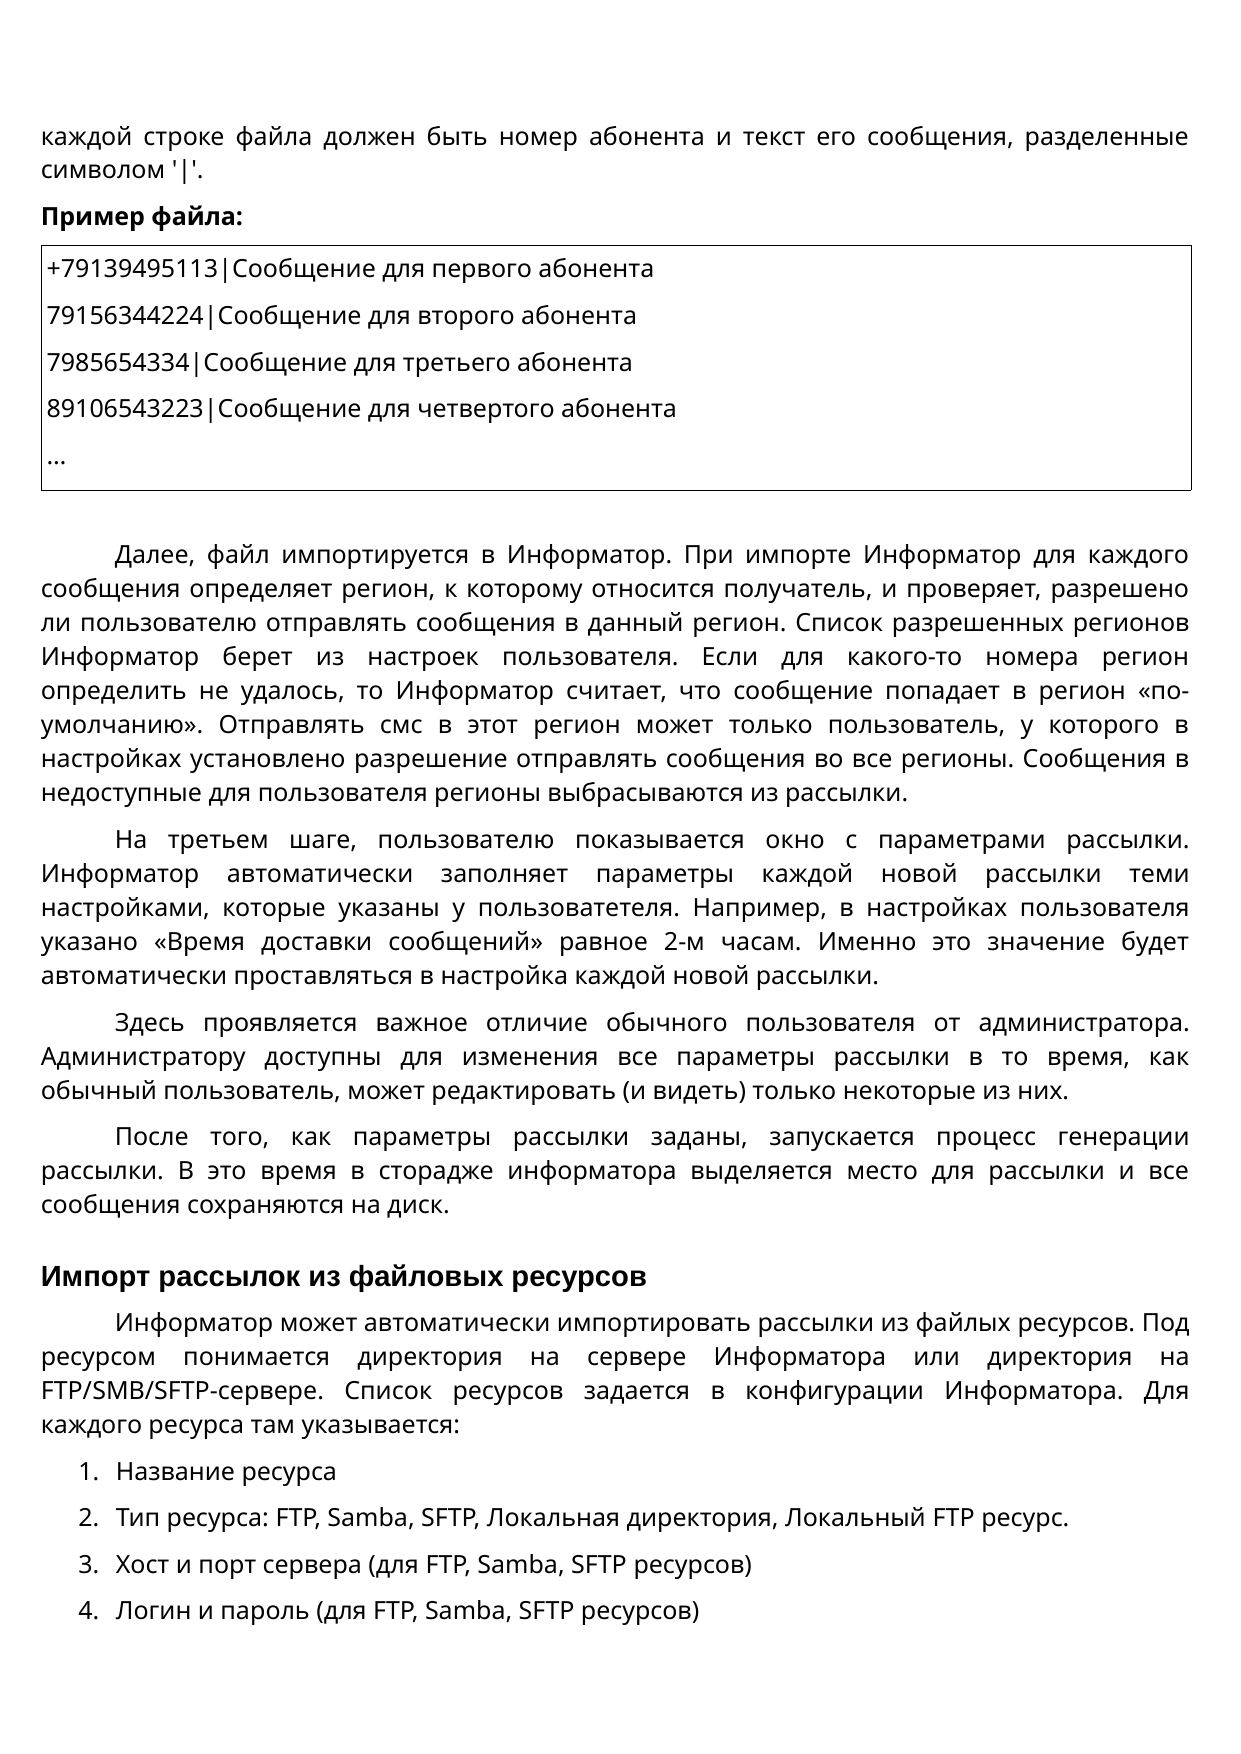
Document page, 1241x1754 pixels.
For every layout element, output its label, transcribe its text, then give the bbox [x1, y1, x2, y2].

list Тип ресурса: FTP, Samba, SFTP, Локальная директория, Локальный FTP ресурс. [78, 1500, 1191, 1534]
list Логин и пароль (для FTP, Samba, SFTP ресурсов) [78, 1593, 1191, 1627]
text каждой строке файла должен быть номер абонента и текст его сообщения, разделенные символом '|'. [41, 118, 1191, 186]
table_header +79139495113|Сообщение для первого абонента 79156344224|Сообщение для второго абонента 7985654334|Сообщение для третьего абонента 89106543223|Сообщение для четвертого абонента … [42, 246, 1191, 490]
text Далее, файл импортируется в Информатор. При импорте Информатор для каждого сообщения определяет регион, к которому относится получатель, и проверяет, разрешено ли пользователю отправлять сообщения в данный регион. Список разрешенных регионов Информатор берет из настроек пользователя. Если для какого-то номера регион определить не удалось, то Информатор считает, что сообщение попадает в регион «по-умолчанию». Отправлять смс в этот регион может только пользователь, у которого в настройках установлено разрешение отправлять сообщения во все регионы. Сообщения в недоступные для пользователя регионы выбрасываются из рассылки. [41, 536, 1191, 809]
list Название ресурса [78, 1453, 1191, 1487]
text Здесь проявляется важное отличие обычного пользователя от администратора. Администратору доступны для изменения все параметры рассылки в то время, как обычный пользователь, может редактировать (и видеть) только некоторые из них. [41, 1004, 1191, 1106]
text Пример файла: [41, 199, 1191, 233]
text После того, как параметры рассылки заданы, запускается процесс генерации рассылки. В это время в сторадже информатора выделяется место для рассылки и все сообщения сохраняются на диск. [41, 1119, 1191, 1221]
list Хост и порт сервера (для FTP, Samba, SFTP ресурсов) [78, 1546, 1191, 1581]
text На третьем шаге, пользователю показывается окно с параметрами рассылки. Информатор автоматически заполняет параметры каждой новой рассылки теми настройками, которые указаны у пользоватетеля. Например, в настройках пользователя указано «Время доставки сообщений» равное 2-м часам. Именно это значение будет автоматически проставляться в настройка каждой новой рассылки. [41, 821, 1191, 992]
subtitle Импорт рассылок из файловых ресурсов [41, 1258, 1191, 1292]
text Информатор может автоматически импортировать рассылки из файлых ресурсов. Под ресурсом понимается директория на сервере Информатора или директория на FTP/SMB/SFTP-сервере. Список ресурсов задается в конфигурации Информатора. Для каждого ресурса там указывается: [41, 1304, 1191, 1441]
